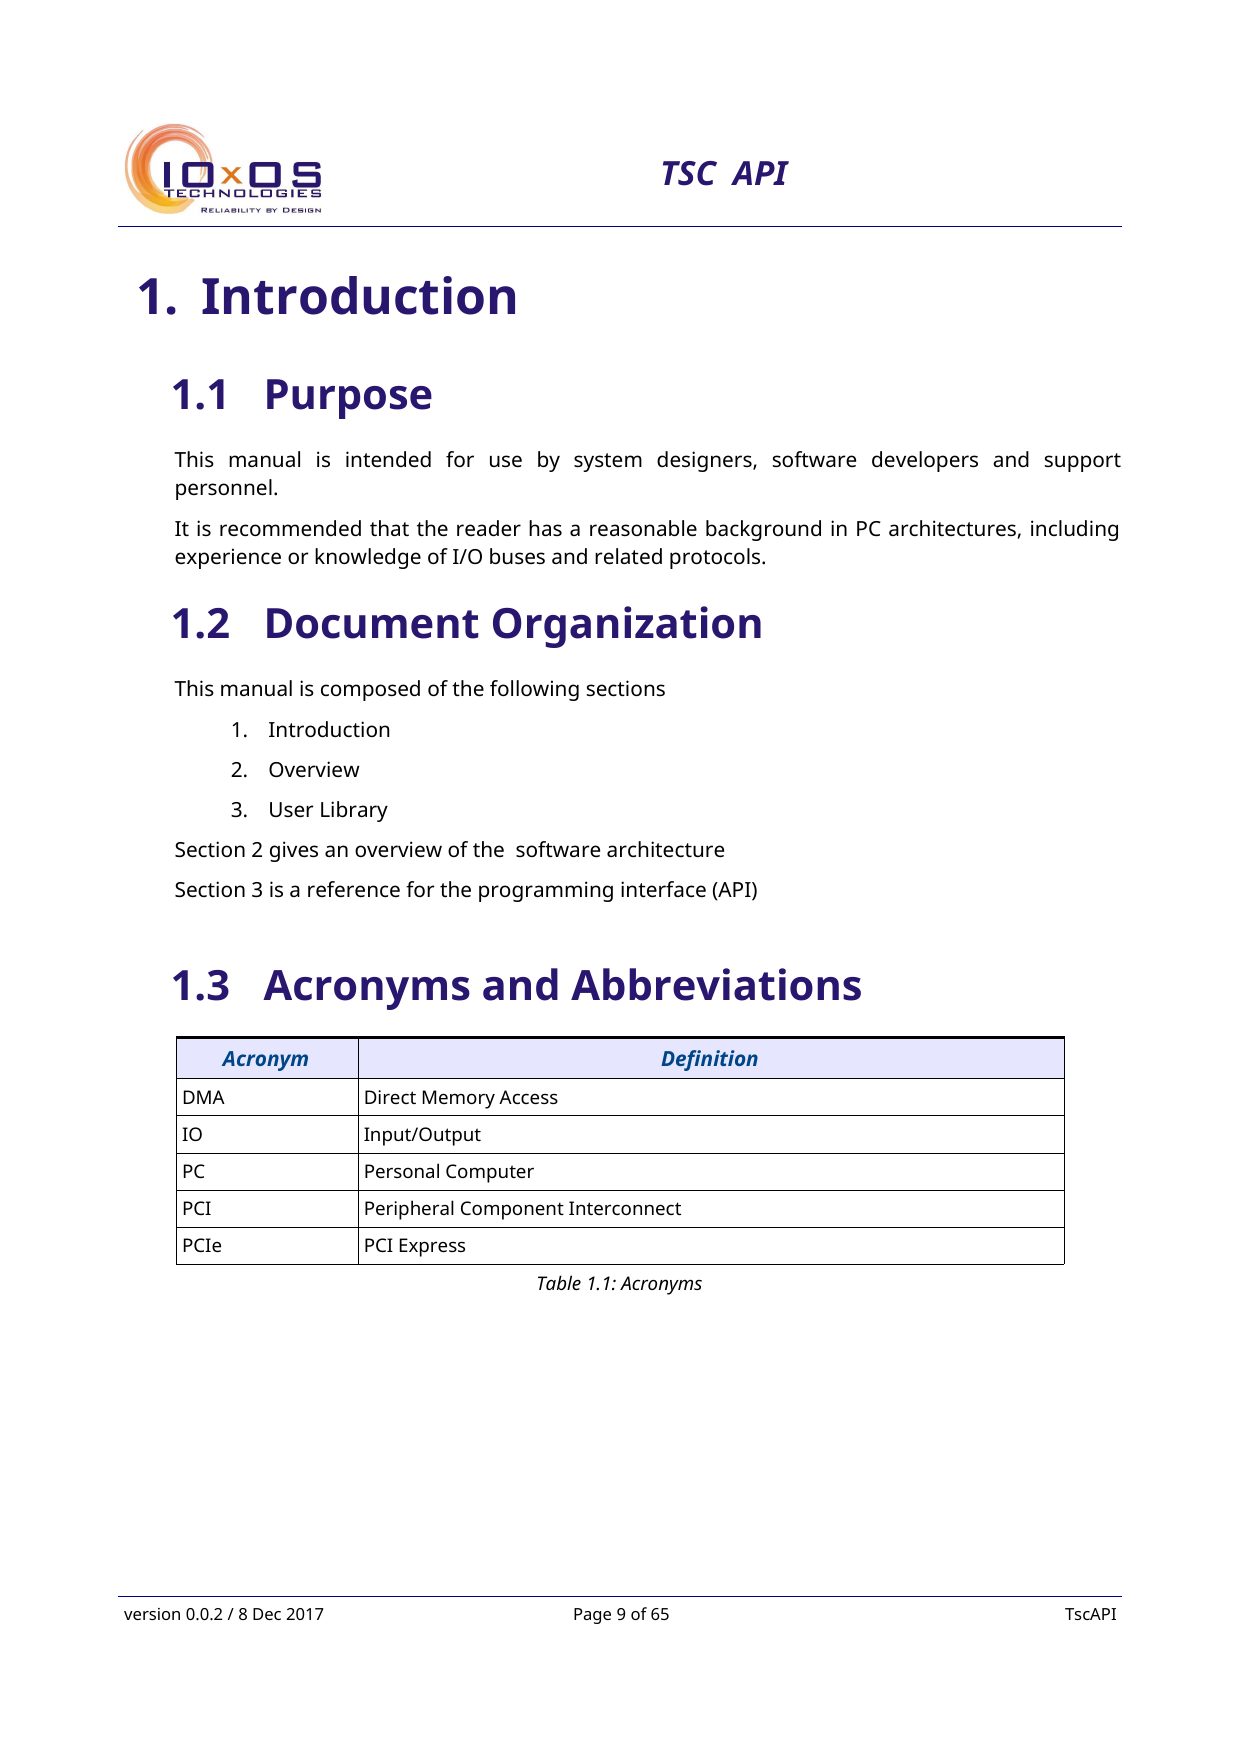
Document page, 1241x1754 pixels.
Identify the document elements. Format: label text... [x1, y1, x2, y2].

table_cell Direct Memory Access [359, 1079, 1064, 1115]
table_cell DMA [177, 1079, 358, 1115]
subtitle Document Organization [159, 594, 1122, 651]
table_cell PC [177, 1154, 358, 1189]
picture [123, 123, 323, 217]
table_cell PCI [177, 1191, 358, 1227]
table_cell Input/Output [359, 1116, 1064, 1152]
subtitle Acronyms and Abbreviations [159, 956, 1122, 1013]
subtitle Introduction [136, 261, 1122, 329]
table_header Acronym [177, 1039, 358, 1078]
table_cell PCI Express [359, 1228, 1064, 1264]
table_cell IO [177, 1116, 358, 1152]
text Section 3 is a reference for the programming interface (API) [174, 876, 1122, 904]
text Section 2 gives an overview of the software architecture [174, 835, 1122, 864]
table_cell Personal Computer [359, 1154, 1064, 1189]
text This manual is intended for use by system designers, software developers and support personnel. [174, 445, 1122, 502]
subtitle Purpose [159, 364, 1122, 421]
text This manual is composed of the following sections [174, 674, 1122, 703]
list Introduction [231, 715, 1122, 743]
table_header Definition [359, 1039, 1064, 1078]
list User Library [231, 795, 1122, 823]
text It is recommended that the reader has a reasonable background in PC architectures, including experience or knowledge of I/O buses and related protocols. [174, 514, 1122, 571]
list Overview [231, 755, 1122, 783]
table_cell PCIe [177, 1228, 358, 1264]
table_cell Peripheral Component Interconnect [359, 1191, 1064, 1227]
text Table 1.1: Acronyms [118, 1270, 1122, 1295]
